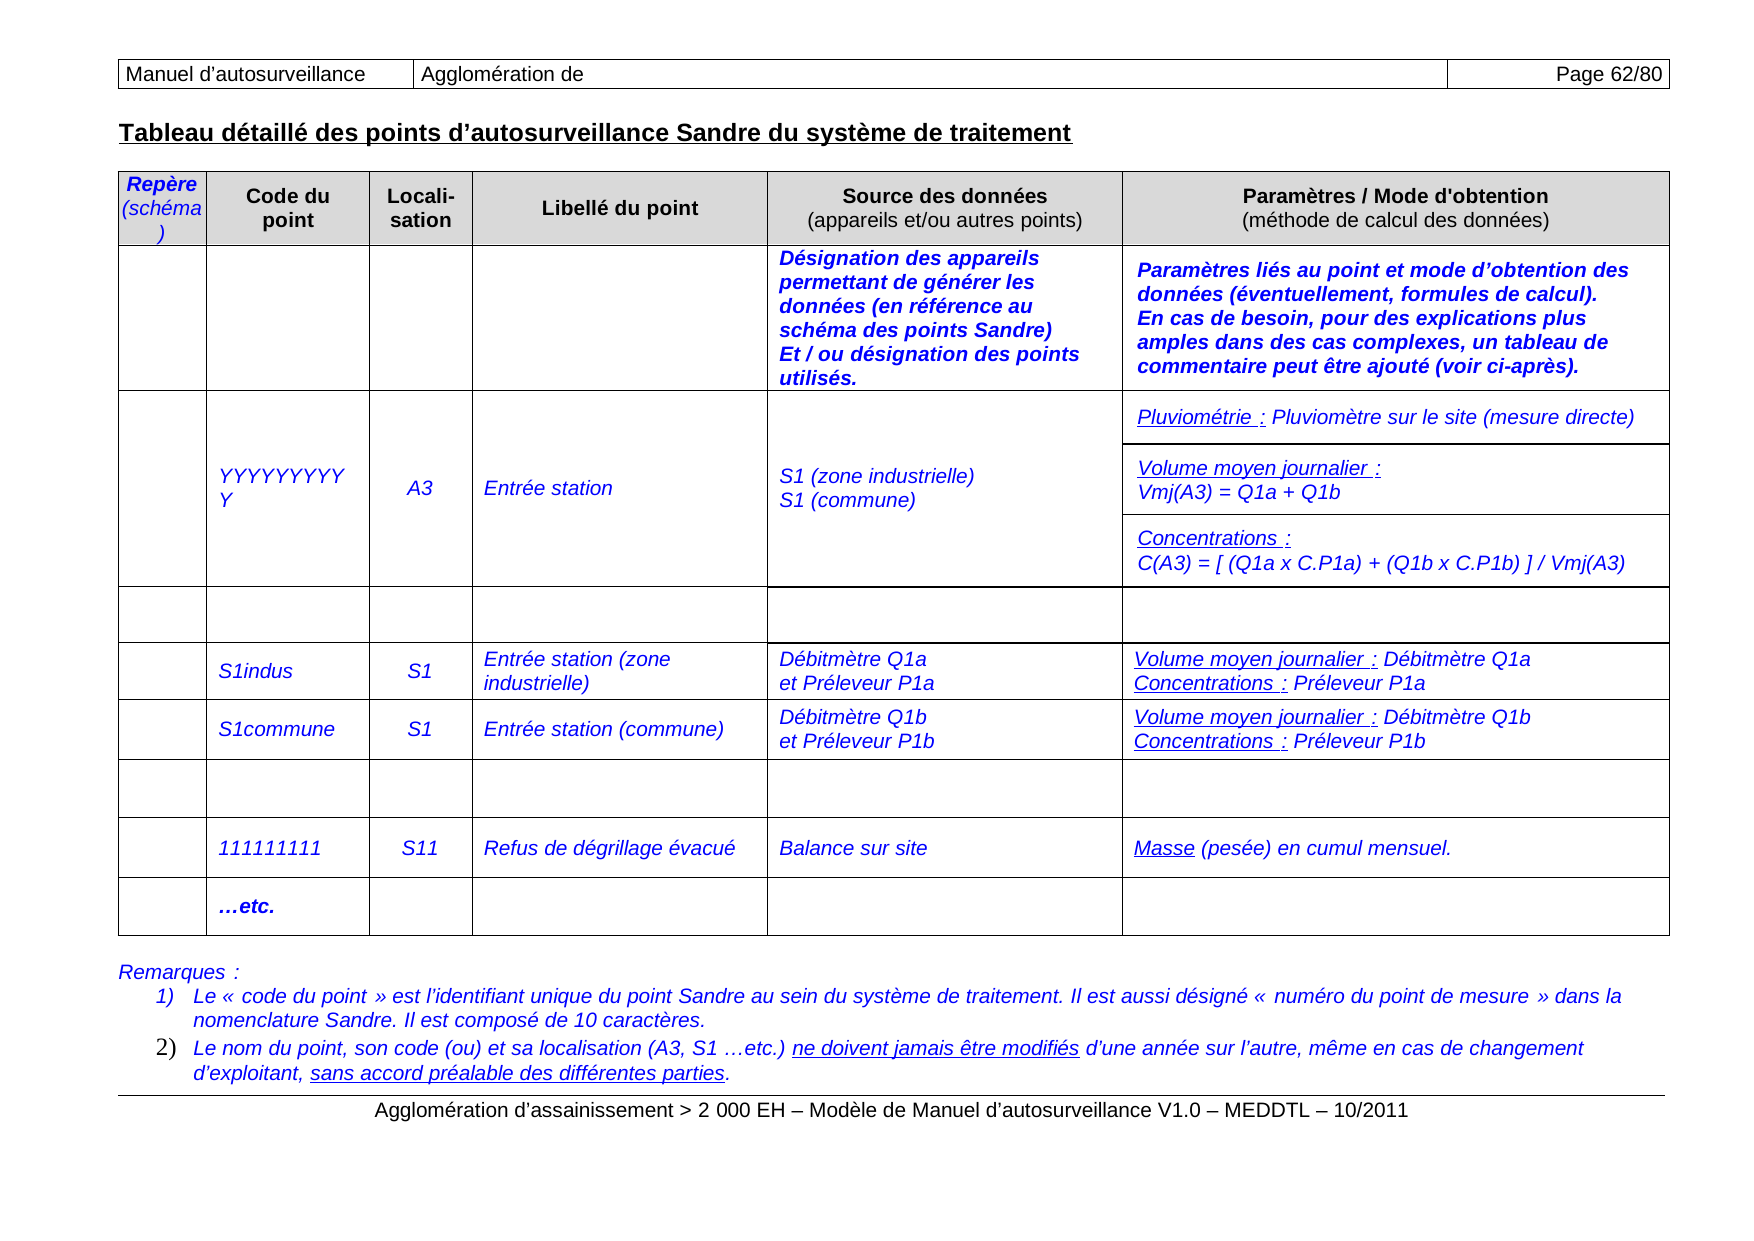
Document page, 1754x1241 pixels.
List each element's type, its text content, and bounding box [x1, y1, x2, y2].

list Le « code du point » est l’identifiant unique du point Sandre au sein du système de traitement. Il est aussi désigné « numéro du point de mesure » dans la nomenclature Sandre. Il est composé de 10 caractères. [156, 984, 1665, 1032]
table_header Paramètres / Mode d'obtention (méthode de calcul des données) [1123, 172, 1669, 244]
table_cell [370, 246, 472, 390]
table_cell Volume moyen journalier : Débitmètre Q1a Concentrations : Préleveur P1a [1123, 644, 1669, 698]
table_cell Balance sur site [768, 818, 1122, 877]
table_cell [370, 587, 472, 642]
text Remarques : [118, 960, 1665, 984]
table_cell [119, 391, 206, 586]
table_cell [119, 700, 206, 759]
table_cell [768, 760, 1122, 817]
table_header Repère (schéma) [119, 172, 206, 244]
table_cell [119, 246, 206, 390]
table_header Source des données (appareils et/ou autres points) [768, 172, 1122, 244]
table_cell [119, 760, 206, 817]
table_cell [768, 588, 1122, 642]
table_header Code du point [207, 172, 369, 244]
table_cell [119, 878, 206, 934]
table_cell [119, 643, 206, 698]
table_cell [473, 587, 767, 642]
table_cell [119, 587, 206, 642]
table_header Libellé du point [473, 172, 767, 244]
table_cell S1indus [207, 643, 369, 698]
table_cell [473, 878, 767, 934]
table_cell Paramètres liés au point et mode d’obtention des données (éventuellement, formules de calcul). En cas de besoin, pour des explications plus amples dans des cas complexes, un tableau de commentaire peut être ajouté (voir ci-après). [1123, 246, 1669, 390]
table_cell S1 (zone industrielle) S1 (commune) [768, 391, 1122, 586]
table_cell [473, 246, 767, 390]
table_cell Entrée station (zone industrielle) [473, 643, 767, 698]
table_cell Débitmètre Q1a et Préleveur P1a [768, 644, 1122, 698]
table_cell [473, 760, 767, 817]
table_cell Pluviométrie : Pluviomètre sur le site (mesure directe) [1123, 391, 1669, 443]
table_cell …etc. [207, 878, 369, 934]
table_cell Refus de dégrillage évacué [473, 818, 767, 877]
text Tableau détaillé des points d’autosurveillance Sandre du système de traitement [119, 118, 1665, 147]
table_cell Désignation des appareils permettant de générer les données (en référence au schéma des points Sandre) Et / ou désignation des points utilisés. [768, 246, 1122, 390]
table_cell Volume moyen journalier : Débitmètre Q1b Concentrations : Préleveur P1b [1123, 700, 1669, 759]
table_cell [1123, 878, 1669, 934]
list Le nom du point, son code (ou) et sa localisation (A3, S1 …etc.) ne doivent jamais être modifiés d’une année sur l’autre, même en cas de changement d’exploitant, sans accord préalable des différentes parties. [156, 1032, 1665, 1085]
table_cell YYYYYYYYYY [207, 391, 369, 586]
table_cell Entrée station (commune) [473, 700, 767, 759]
table_cell S1commune [207, 700, 369, 759]
table_cell [207, 587, 369, 642]
table_cell Entrée station [473, 391, 767, 586]
table_cell [1123, 760, 1669, 817]
table_cell 111111111 [207, 818, 369, 877]
table_cell [119, 818, 206, 877]
table_header Locali-sation [370, 172, 472, 244]
table_cell [207, 246, 369, 390]
table_cell S1 [370, 700, 472, 759]
table_cell [370, 878, 472, 934]
table_cell Volume moyen journalier : Vmj(A3) = Q1a + Q1b [1123, 445, 1669, 514]
table_cell [207, 760, 369, 817]
table_cell [1123, 588, 1669, 642]
table_cell A3 [370, 391, 472, 586]
table_cell [768, 878, 1122, 934]
table_cell Masse (pesée) en cumul mensuel. [1123, 818, 1669, 877]
table_cell Concentrations : C(A3) = [ (Q1a x C.P1a) + (Q1b x C.P1b) ] / Vmj(A3) [1123, 515, 1669, 586]
table_cell Débitmètre Q1b et Préleveur P1b [768, 700, 1122, 759]
table_cell S11 [370, 818, 472, 877]
table_cell S1 [370, 643, 472, 698]
table_cell [370, 760, 472, 817]
